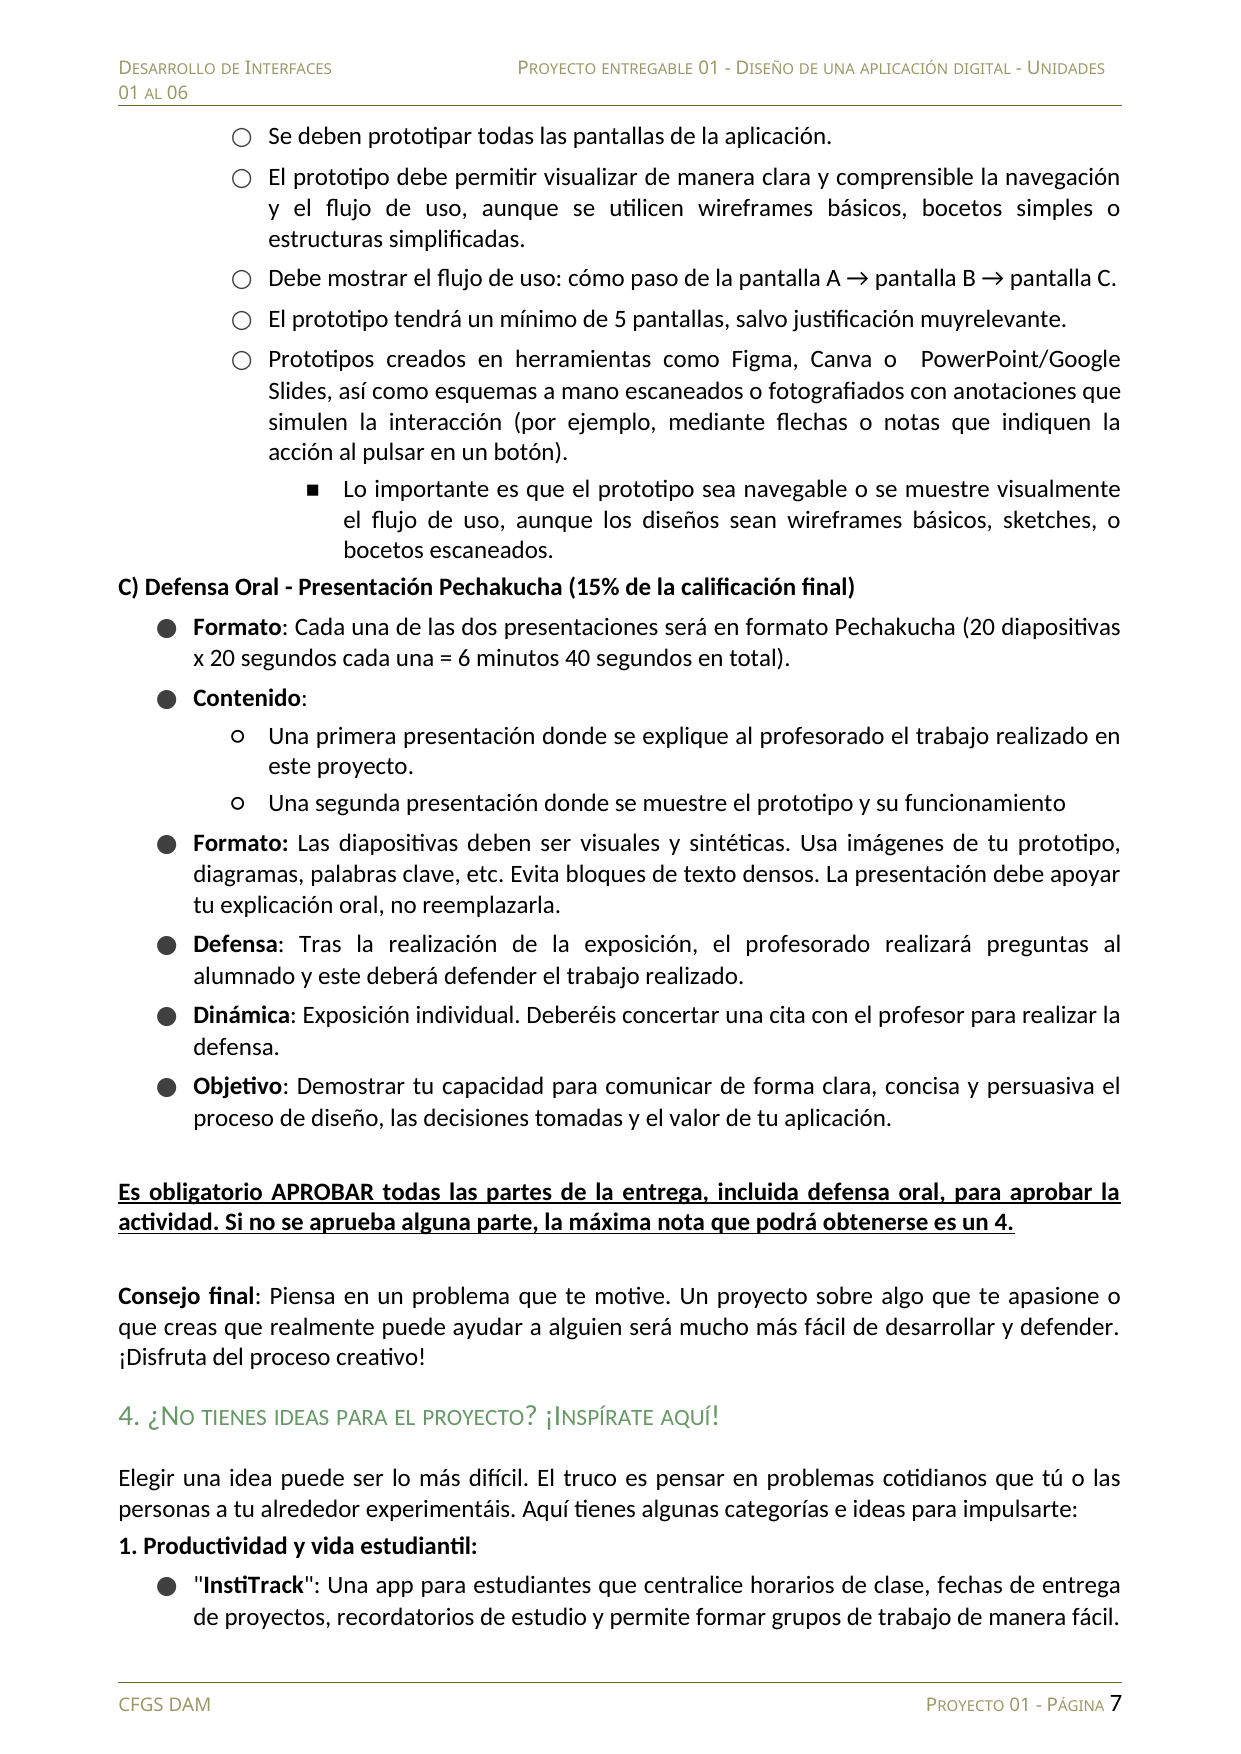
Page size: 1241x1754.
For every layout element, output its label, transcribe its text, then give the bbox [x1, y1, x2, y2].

list Defensa: Tras la realización de la exposición, el profesorado realizará preguntas al alumnado y este deberá defender el trabajo realizado. [156, 926, 1122, 990]
list Dinámica: Exposición individual. Deberéis concertar una cita con el profesor para realizar la defensa. [156, 997, 1122, 1061]
list Contenido: [156, 679, 1122, 713]
subtitle 4. ¿No tienes ideas para el proyecto? ¡Inspírate aquí! [118, 1397, 1122, 1432]
list Formato: Las diapositivas deben ser visuales y sintéticas. Usa imágenes de tu prototipo, diagramas, palabras clave, etc. Evita bloques de texto densos. La presentación debe apoyar tu explicación oral, no reemplazarla. [156, 824, 1122, 919]
text Es obligatorio APROBAR todas las partes de la entrega, incluida defensa oral, para aprobar la actividad. Si no se aprueba alguna parte, la máxima nota que podrá obtenerse es un 4. [118, 1176, 1122, 1237]
list Una primera presentación donde se explique al profesorado el trabajo realizado en este proyecto. [231, 720, 1122, 781]
text C) Defensa Oral - Presentación Pechakucha (15% de la calificación final) [118, 571, 1122, 602]
list Se deben prototipar todas las pantallas de la aplicación. [231, 118, 1122, 152]
list Debe mostrar el flujo de uso: cómo paso de la pantalla A → pantalla B → pantalla C. [231, 260, 1122, 294]
list Formato: Cada una de las dos presentaciones será en formato Pechakucha (20 diapositivas x 20 segundos cada una = 6 minutos 40 segundos en total). [156, 608, 1122, 673]
list Prototipos creados en herramientas como Figma, Canva o PowerPoint/Google Slides, así como esquemas a mano escaneados o fotografiados con anotaciones que simulen la interacción (por ejemplo, mediante flechas o notas que indiquen la acción al pulsar en un botón). [231, 341, 1122, 467]
text Consejo final: Piensa en un problema que te motive. Un proyecto sobre algo que te apasione o que creas que realmente puede ayudar a alguien será mucho más fácil de desarrollar y defender. ¡Disfruta del proceso creativo! [118, 1280, 1122, 1372]
list Objetivo: Demostrar tu capacidad para comunicar de forma clara, concisa y persuasiva el proceso de diseño, las decisiones tomadas y el valor de tu aplicación. [156, 1068, 1122, 1132]
text Elegir una idea puede ser lo más difícil. El truco es pensar en problemas cotidianos que tú o las personas a tu alrededor experimentáis. Aquí tienes algunas categorías e ideas para impulsarte: [118, 1462, 1122, 1523]
list El prototipo debe permitir visualizar de manera clara y comprensible la navegación y el flujo de uso, aunque se utilicen wireframes básicos, bocetos simples o estructuras simplificadas. [231, 158, 1122, 254]
list El prototipo tendrá un mínimo de 5 pantallas, salvo justificación muyrelevante. [231, 301, 1122, 335]
list "InstiTrack": Una app para estudiantes que centralice horarios de clase, fechas de entrega de proyectos, recordatorios de estudio y permite formar grupos de trabajo de manera fácil. [156, 1567, 1122, 1632]
list Una segunda presentación donde se muestre el prototipo y su funcionamiento [231, 787, 1122, 818]
text 1. Productividad y vida estudiantil: [118, 1530, 1122, 1561]
list Lo importante es que el prototipo sea navegable o se muestre visualmente el flujo de uso, aunque los diseños sean wireframes básicos, sketches, o bocetos escaneados. [306, 473, 1122, 565]
